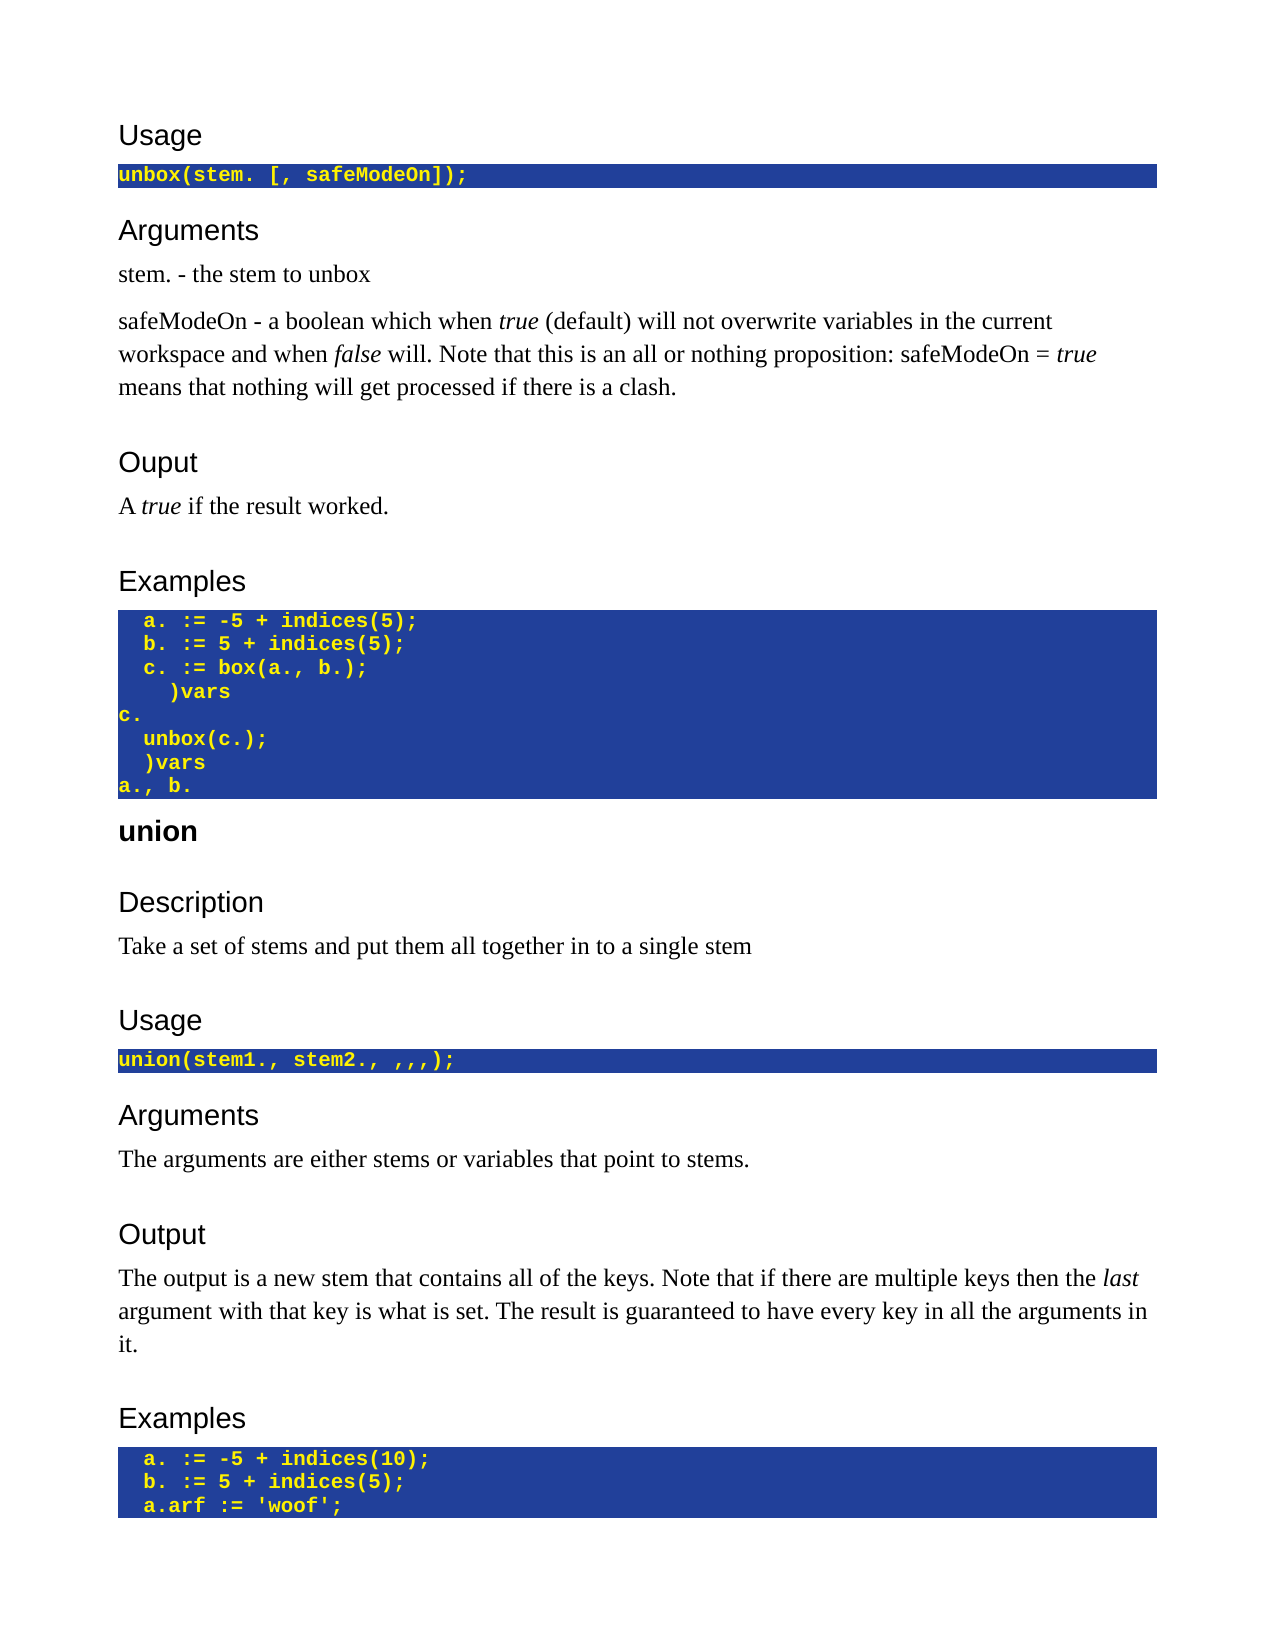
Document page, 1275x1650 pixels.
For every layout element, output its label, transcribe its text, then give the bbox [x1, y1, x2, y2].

subtitle Output [118, 1217, 1157, 1250]
text b. := 5 + indices(5); [118, 633, 1157, 657]
text The output is a new stem that contains all of the keys. Note that if there are multiple keys then the last argument with that key is what is set. The result is guaranteed to have every key in all the arguments in it. [118, 1263, 1157, 1358]
text a.arf := 'woof'; [118, 1495, 1157, 1518]
subtitle Usage [118, 1003, 1157, 1037]
text c. := box(a., b.); [118, 657, 1157, 681]
subtitle Description [118, 885, 1157, 918]
subtitle Ouput [118, 445, 1157, 479]
text A true if the result worked. [118, 491, 1157, 520]
text )vars [118, 752, 1157, 775]
text safeModeOn - a boolean which when true (default) will not overwrite variables in the current workspace and when false will. Note that this is an all or nothing proposition: safeModeOn = true means that nothing will get processed if there is a clash. [118, 306, 1157, 401]
text union(stem1., stem2., ,,,); [118, 1049, 1157, 1073]
subtitle Usage [118, 118, 1157, 152]
text b. := 5 + indices(5); [118, 1471, 1157, 1495]
text )vars [118, 681, 1157, 704]
subtitle Arguments [118, 213, 1157, 246]
text unbox(c.); [118, 728, 1157, 752]
subtitle union [118, 813, 1157, 847]
text stem. - the stem to unbox [118, 259, 1157, 288]
text a., b. [118, 775, 1157, 799]
subtitle Examples [118, 1401, 1157, 1435]
subtitle Examples [118, 564, 1157, 597]
text c. [118, 704, 1157, 728]
text unbox(stem. [, safeModeOn]); [118, 164, 1157, 188]
subtitle Arguments [118, 1098, 1157, 1132]
text Take a set of stems and put them all together in to a single stem [118, 931, 1157, 959]
text The arguments are either stems or variables that point to stems. [118, 1144, 1157, 1173]
text a. := -5 + indices(5); [118, 610, 1157, 633]
text a. := -5 + indices(10); [118, 1447, 1157, 1471]
